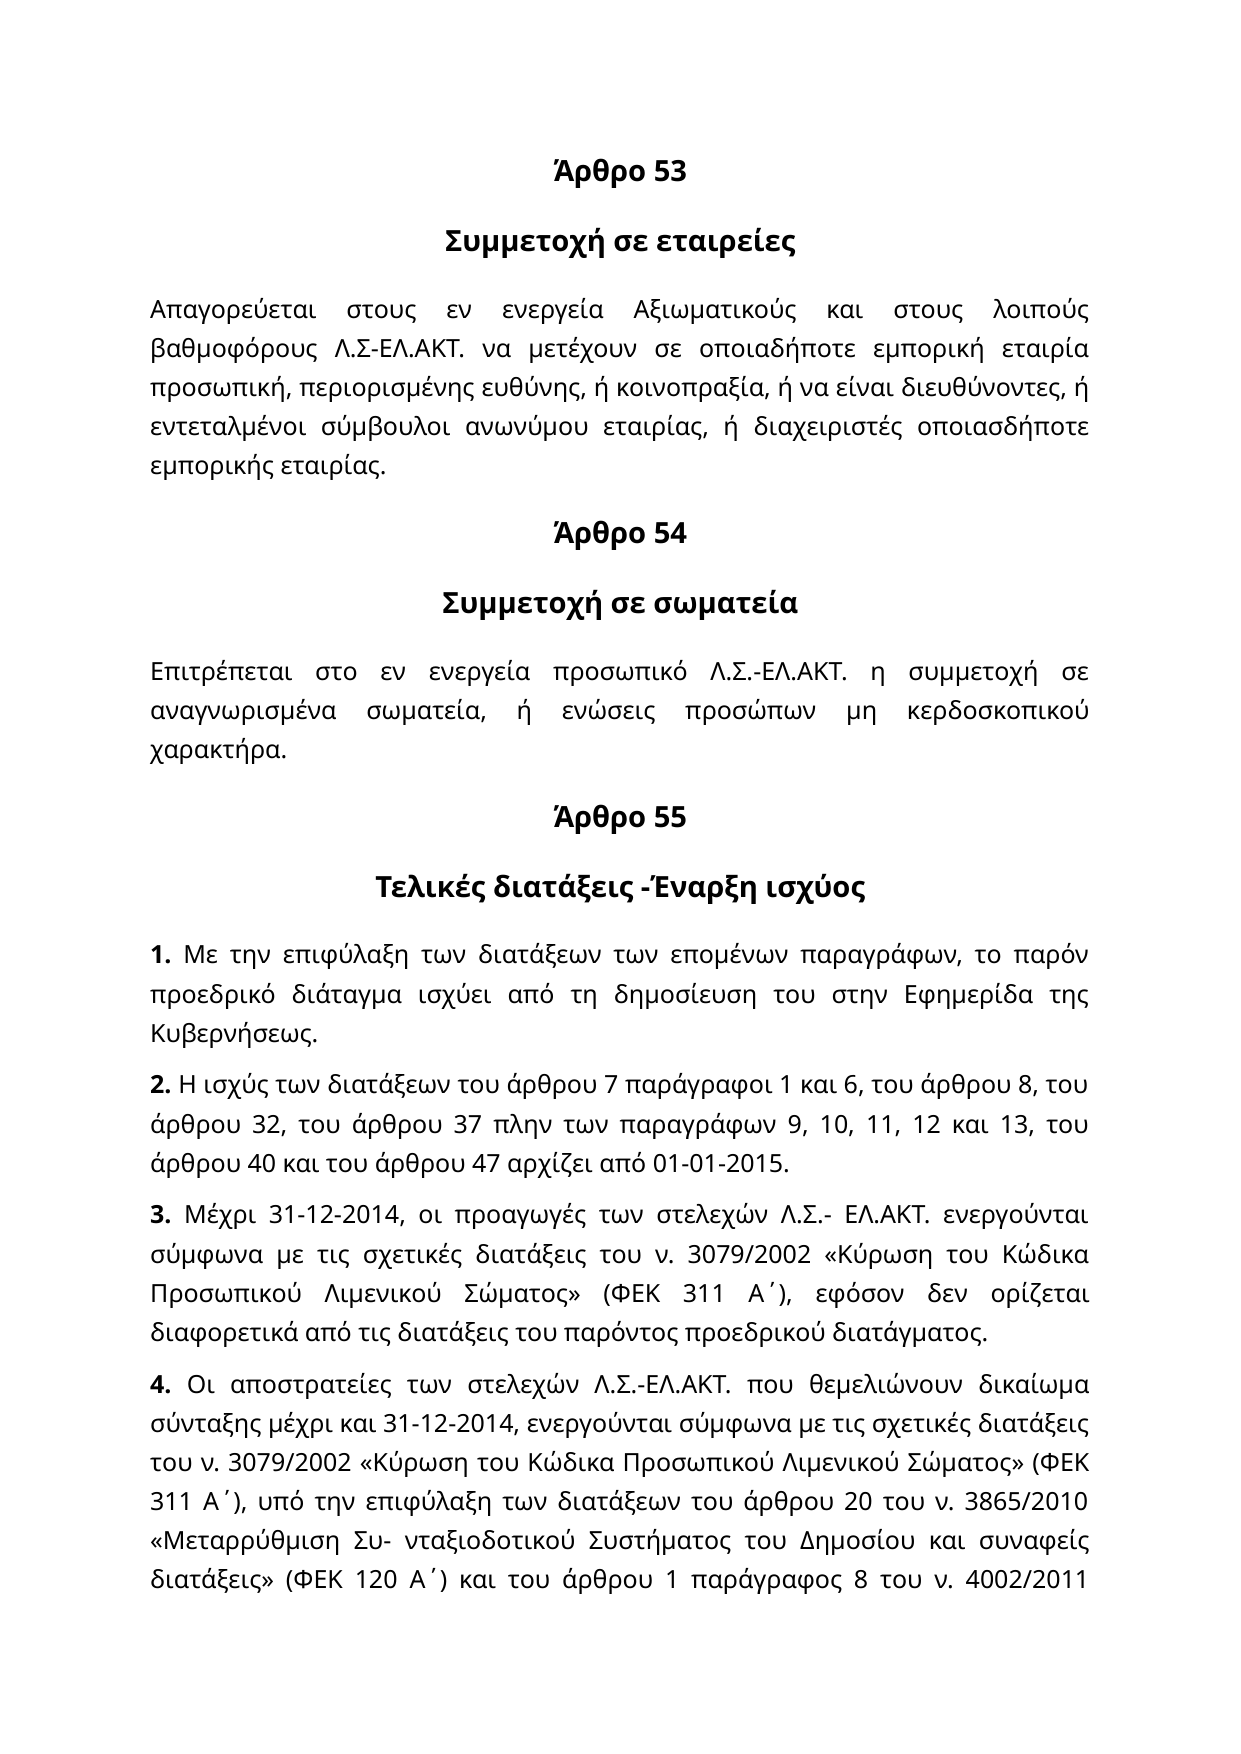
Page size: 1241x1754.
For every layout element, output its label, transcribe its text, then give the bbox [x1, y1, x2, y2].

subtitle Άρθρο 55 [150, 796, 1090, 836]
text Επιτρέπεται στο εν ενεργεία προσωπικό Λ.Σ.-ΕΛ.ΑΚΤ. η συμμετοχή σε αναγνωρισμένα σωματεία, ή ενώσεις προσώπων μη κερδοσκοπικού χαρακτήρα. [150, 653, 1090, 766]
subtitle Άρθρο 54 [150, 512, 1090, 552]
subtitle Συμμετοχή σε σωματεία [150, 583, 1090, 622]
text 1. Με την επιφύλαξη των διατάξεων των επομένων παραγράφων, το παρόν προεδρικό διάταγμα ισχύει από τη δημοσίευση του στην Εφημερίδα της Κυβερνήσεως. [150, 937, 1090, 1049]
text 2. Η ισχύς των διατάξεων του άρθρου 7 παράγραφοι 1 και 6, του άρθρου 8, του άρθρου 32, του άρθρου 37 πλην των παραγράφων 9, 10, 11, 12 και 13, του άρθρου 40 και του άρθρου 47 αρχίζει από 01-01-2015. [150, 1067, 1090, 1179]
subtitle Άρθρο 53 [150, 150, 1090, 190]
text Απαγορεύεται στους εν ενεργεία Αξιωματικούς και στους λοιπούς βαθμοφόρους Λ.Σ-ΕΛ.ΑΚΤ. να μετέχουν σε οποιαδήποτε εμπορική εταιρία προσωπική, περιορισμένης ευθύνης, ή κοινοπραξία, ή να είναι διευθύνοντες, ή εντεταλμένοι σύμβουλοι ανωνύμου εταιρίας, ή διαχειριστές οποιασδήποτε εμπορικής εταιρίας. [150, 291, 1090, 482]
text 4. Οι αποστρατείες των στελεχών Λ.Σ.-ΕΛ.ΑΚΤ. που θεμελιώνουν δικαίωμα σύνταξης μέχρι και 31-12-2014, ενεργούνται σύμφωνα με τις σχετικές διατάξεις του ν. 3079/2002 «Κύρωση του Κώδικα Προσωπικού Λιμενικού Σώματος» (ΦΕΚ 311 Α΄), υπό την επιφύλαξη των διατάξεων του άρθρου 20 του ν. 3865/2010 «Μεταρρύθμιση Συ- νταξιοδοτικού Συστήματος του Δημοσίου και συναφείς διατάξεις» (ΦΕΚ 120 Α΄) και του άρθρου 1 παράγραφος 8 του ν. 4002/2011 [150, 1366, 1090, 1596]
text 3. Μέχρι 31-12-2014, οι προαγωγές των στελεχών Λ.Σ.- ΕΛ.ΑΚΤ. ενεργούνται σύμφωνα με τις σχετικές διατάξεις του ν. 3079/2002 «Κύρωση του Κώδικα Προσωπικού Λιμενικού Σώματος» (ΦΕΚ 311 Α΄), εφόσον δεν ορίζεται διαφορετικά από τις διατάξεις του παρόντος προεδρικού διατάγματος. [150, 1197, 1090, 1349]
subtitle Συμμετοχή σε εταιρείες [150, 221, 1090, 260]
subtitle Τελικές διατάξεις -Έναρξη ισχύος [150, 866, 1090, 906]
